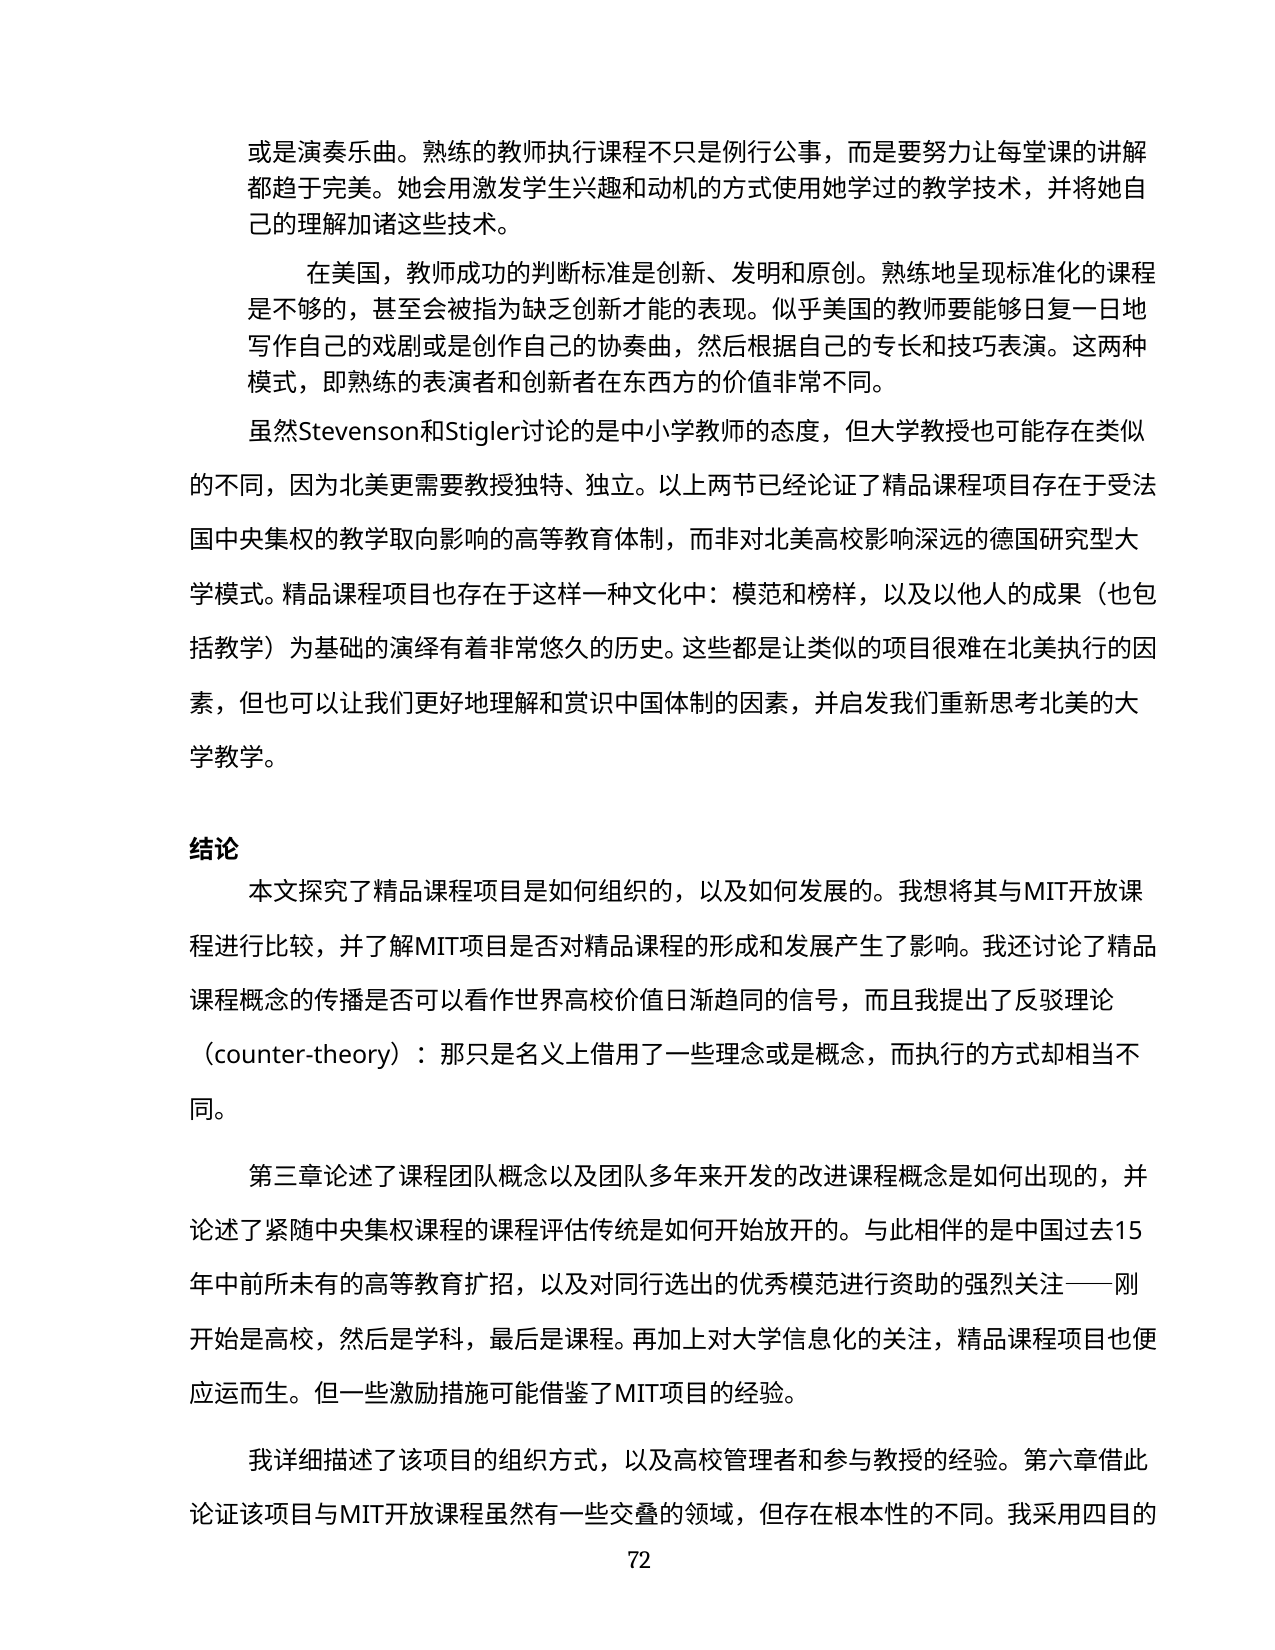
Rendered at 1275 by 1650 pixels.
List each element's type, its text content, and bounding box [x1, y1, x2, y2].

text 本文探究了精品课程项目是如何组织的，以及如何发展的。我想将其与MIT开放课程进行比较，并了解MIT项目是否对精品课程的形成和发展产生了影响。我还讨论了精品课程概念的传播是否可以看作世界高校价值日渐趋同的信号，而且我提出了反驳理论（counter-theory）：那只是名义上借用了一些理念或是概念，而执行的方式却相当不同。 [189, 872, 1157, 1126]
text 我详细描述了该项目的组织方式，以及高校管理者和参与教授的经验。第六章借此论证该项目与MIT开放课程虽然有一些交叠的领域，但存在根本性的不同。我采用四目的 [189, 1441, 1157, 1531]
text 第三章论述了课程团队概念以及团队多年来开发的改进课程概念是如何出现的，并论述了紧随中央集权课程的课程评估传统是如何开始放开的。与此相伴的是中国过去15年中前所未有的高等教育扩招，以及对同行选出的优秀模范进行资助的强烈关注——刚开始是高校，然后是学科，最后是课程。再加上对大学信息化的关注，精品课程项目也便应运而生。但一些激励措施可能借鉴了MIT项目的经验。 [189, 1156, 1157, 1410]
subtitle 结论 [189, 829, 1157, 866]
text 虽然Stevenson和Stigler讨论的是中小学教师的态度，但大学教授也可能存在类似的不同，因为北美更需要教授独特、独立。以上两节已经论证了精品课程项目存在于受法国中央集权的教学取向影响的高等教育体制，而非对北美高校影响深远的德国研究型大学模式。精品课程项目也存在于这样一种文化中：模范和榜样，以及以他人的成果（也包括教学）为基础的演绎有着非常悠久的历史。这些都是让类似的项目很难在北美执行的因素，但也可以让我们更好地理解和赏识中国体制的因素，并启发我们重新思考北美的大学教学。 [189, 411, 1157, 774]
text 或是演奏乐曲。熟练的教师执行课程不只是例行公事，而是要努力让每堂课的讲解都趋于完美。她会用激发学生兴趣和动机的方式使用她学过的教学技术，并将她自己的理解加诸这些技术。 [247, 132, 1157, 241]
text 在美国，教师成功的判断标准是创新、发明和原创。熟练地呈现标准化的课程是不够的，甚至会被指为缺乏创新才能的表现。似乎美国的教师要能够日复一日地写作自己的戏剧或是创作自己的协奏曲，然后根据自己的专长和技巧表演。这两种模式，即熟练的表演者和创新者在东西方的价值非常不同。 [247, 254, 1157, 399]
